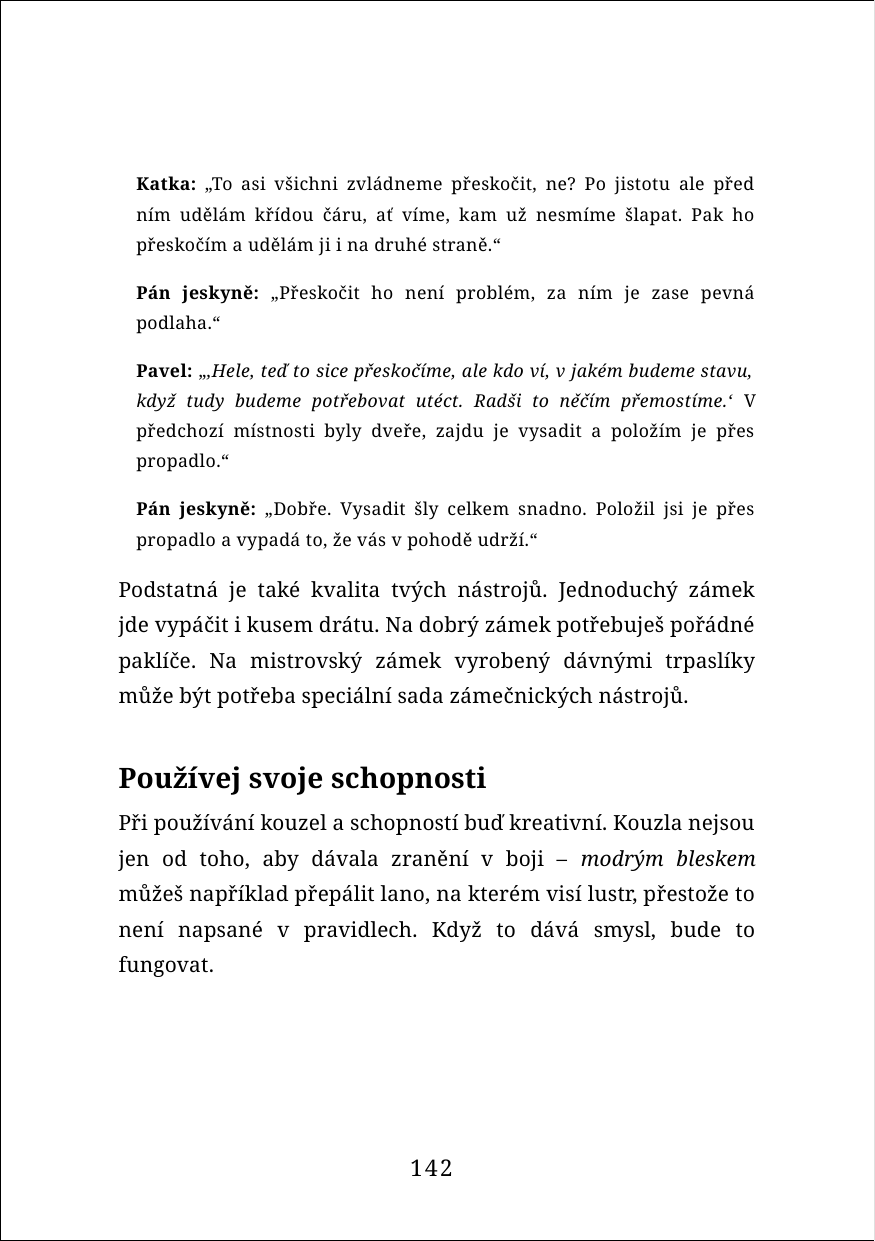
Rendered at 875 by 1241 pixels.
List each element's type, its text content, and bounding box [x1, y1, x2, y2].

text Při používání kouzel a schopností buď kreativní. Kouzla nejsou jen od toho, aby dávala zranění v boji – modrým bleskem můžeš například přepálit lano, na kterém visí lustr, přestože to není napsané v pravidlech. Když to dává smysl, bude to fungovat. [118, 808, 756, 979]
text Podstatná je také kvalita tvých nástrojů. Jednoduchý zámek jde vypáčit i kusem drátu. Na dobrý zámek potřebuješ pořádné paklíče. Na mistrovský zámek vyrobený dávnými trpaslíky může být potřeba speciální sada zámečnických nástrojů. [118, 575, 756, 710]
text Pán jeskyně: „Přeskočit ho není problém, za ním je zase pevná podlaha.“ [136, 280, 756, 334]
text Katka: „To asi všichni zvládneme přeskočit, ne? Po jistotu ale před ním udělám křídou čáru, ať víme, kam už nesmíme šlapat. Pak ho přeskočím a udělám ji i na druhé straně.“ [136, 172, 756, 256]
text Pavel: „‚Hele, teď to sice přeskočíme, ale kdo ví, v jakém budeme stavu, když tudy budeme potřebovat utéct. Radši to něčím přemostíme.‘ V předchozí místnosti byly dveře, zajdu je vysadit a položím je přes propadlo.“ [136, 358, 756, 473]
subtitle Používej svoje schopnosti [118, 758, 756, 797]
text Pán jeskyně: „Dobře. Vysadit šly celkem snadno. Položil jsi je přes propadlo a vypadá to, že vás v pohodě udrží.“ [136, 497, 756, 551]
